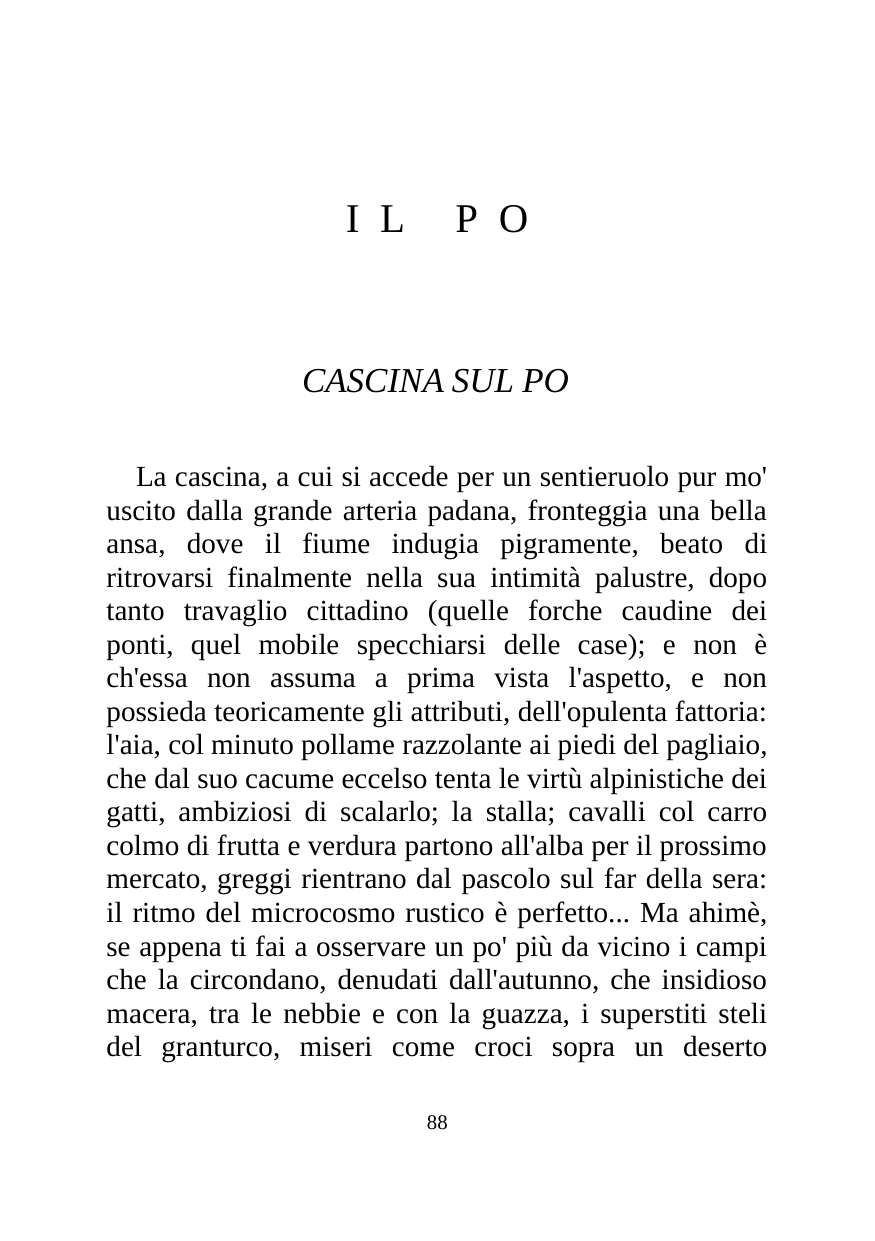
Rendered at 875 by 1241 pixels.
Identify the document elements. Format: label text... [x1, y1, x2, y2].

subtitle CASCINA SUL PO [106, 360, 768, 400]
subtitle IL PO [106, 195, 768, 242]
text La cascina, a cui si accede per un sentieruolo pur mo' uscito dalla grande arteria padana, fronteggia una bella ansa, dove il fiume indugia pigramente, beato di ritrovarsi finalmente nella sua intimità palustre, dopo tanto travaglio cittadino (quelle forche caudine dei ponti, quel mobile specchiarsi delle case); e non è ch'essa non assuma a prima vista l'aspetto, e non possieda teoricamente gli attributi, dell'opulenta fattoria: l'aia, col minuto pollame razzolante ai piedi del pagliaio, che dal suo cacume eccelso tenta le virtù alpinistiche dei gatti, ambiziosi di scalarlo; la stalla; cavalli col carro colmo di frutta e verdura partono all'alba per il prossimo mercato, greggi rientrano dal pascolo sul far della sera: il ritmo del microcosmo rustico è perfetto... Ma ahimè, se appena ti fai a osservare un po' più da vicino i campi che la circondano, denudati dall'autunno, che insidioso macera, tra le nebbie e con la guazza, i superstiti steli del granturco, miseri come croci sopra un deserto [106, 459, 768, 1063]
